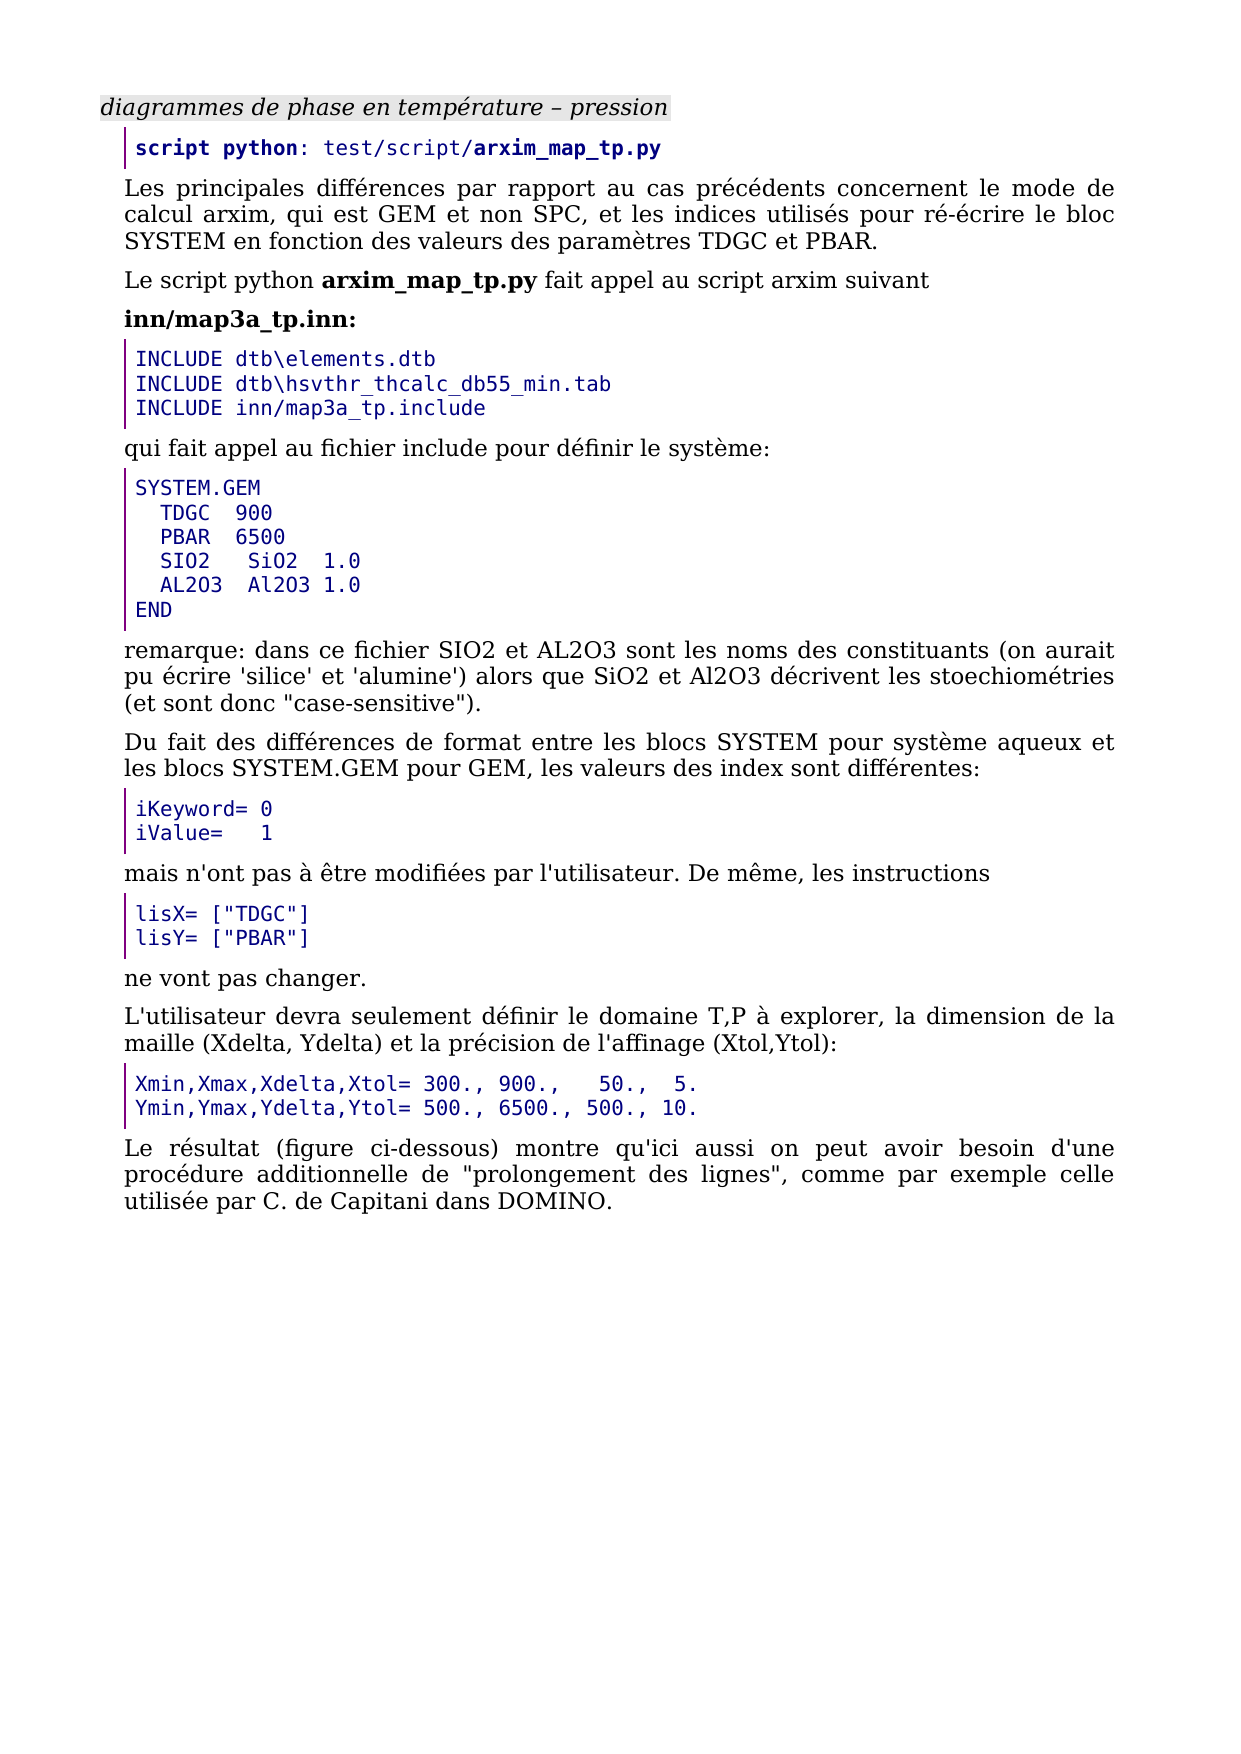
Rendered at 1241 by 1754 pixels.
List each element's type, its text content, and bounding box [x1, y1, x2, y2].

text INCLUDE dtb\hsvthr_thcalc_db55_min.tab [126, 372, 1116, 396]
text inn/map3a_tp.inn: [124, 306, 1116, 333]
text SIO2 SiO2 1.0 [126, 549, 1116, 573]
text Le résultat (figure ci-dessous) montre qu'ici aussi on peut avoir besoin d'une procédure additionnelle de "prolongement des lignes", comme par exemple celle utilisée par C. de Capitani dans DOMINO. [124, 1135, 1116, 1215]
text lisX= ["TDGC"] [126, 893, 1116, 926]
text iKeyword= 0 [126, 788, 1116, 821]
subtitle diagrammes de phase en température – pression [100, 94, 1152, 121]
text INCLUDE dtb\elements.dtb [124, 338, 1116, 372]
text Xmin,Xmax,Xdelta,Xtol= 300., 900., 50., 5. [126, 1063, 1116, 1096]
text INCLUDE inn/map3a_tp.include [126, 396, 1116, 429]
text SYSTEM.GEM [126, 468, 1116, 501]
text qui fait appel au fichier include pour définir le système: [124, 435, 1116, 462]
text AL2O3 Al2O3 1.0 [126, 573, 1116, 598]
text ne vont pas changer. [124, 965, 1116, 992]
text Les principales différences par rapport au cas précédents concernent le mode de calcul arxim, qui est GEM et non SPC, et les indices utilisés pour ré-écrire le bloc SYSTEM en fonction des valeurs des paramètres TDGC et PBAR. [124, 175, 1116, 255]
text Du fait des différences de format entre les blocs SYSTEM pour système aqueux et les blocs SYSTEM.GEM pour GEM, les valeurs des index sont différentes: [124, 729, 1116, 782]
text remarque: dans ce fichier SIO2 et AL2O3 sont les noms des constituants (on aurait pu écrire 'silice' et 'alumine') alors que SiO2 et Al2O3 décrivent les stoechiométries (et sont donc "case-sensitive"). [124, 637, 1116, 717]
text Ymin,Ymax,Ydelta,Ytol= 500., 6500., 500., 10. [126, 1096, 1116, 1129]
text Le script python arxim_map_tp.py fait appel au script arxim suivant [124, 267, 1116, 294]
text L'utilisateur devra seulement définir le domaine T,P à explorer, la dimension de la maille (Xdelta, Ydelta) et la précision de l'affinage (Xtol,Ytol): [124, 1003, 1116, 1057]
text lisY= ["PBAR"] [126, 926, 1116, 959]
text mais n'ont pas à être modifiées par l'utilisateur. De même, les instructions [124, 860, 1116, 887]
text END [126, 598, 1116, 631]
text iValue= 1 [126, 821, 1116, 854]
text TDGC 900 [126, 501, 1116, 525]
text PBAR 6500 [126, 525, 1116, 549]
text script python: test/script/arxim_map_tp.py [126, 127, 1116, 169]
